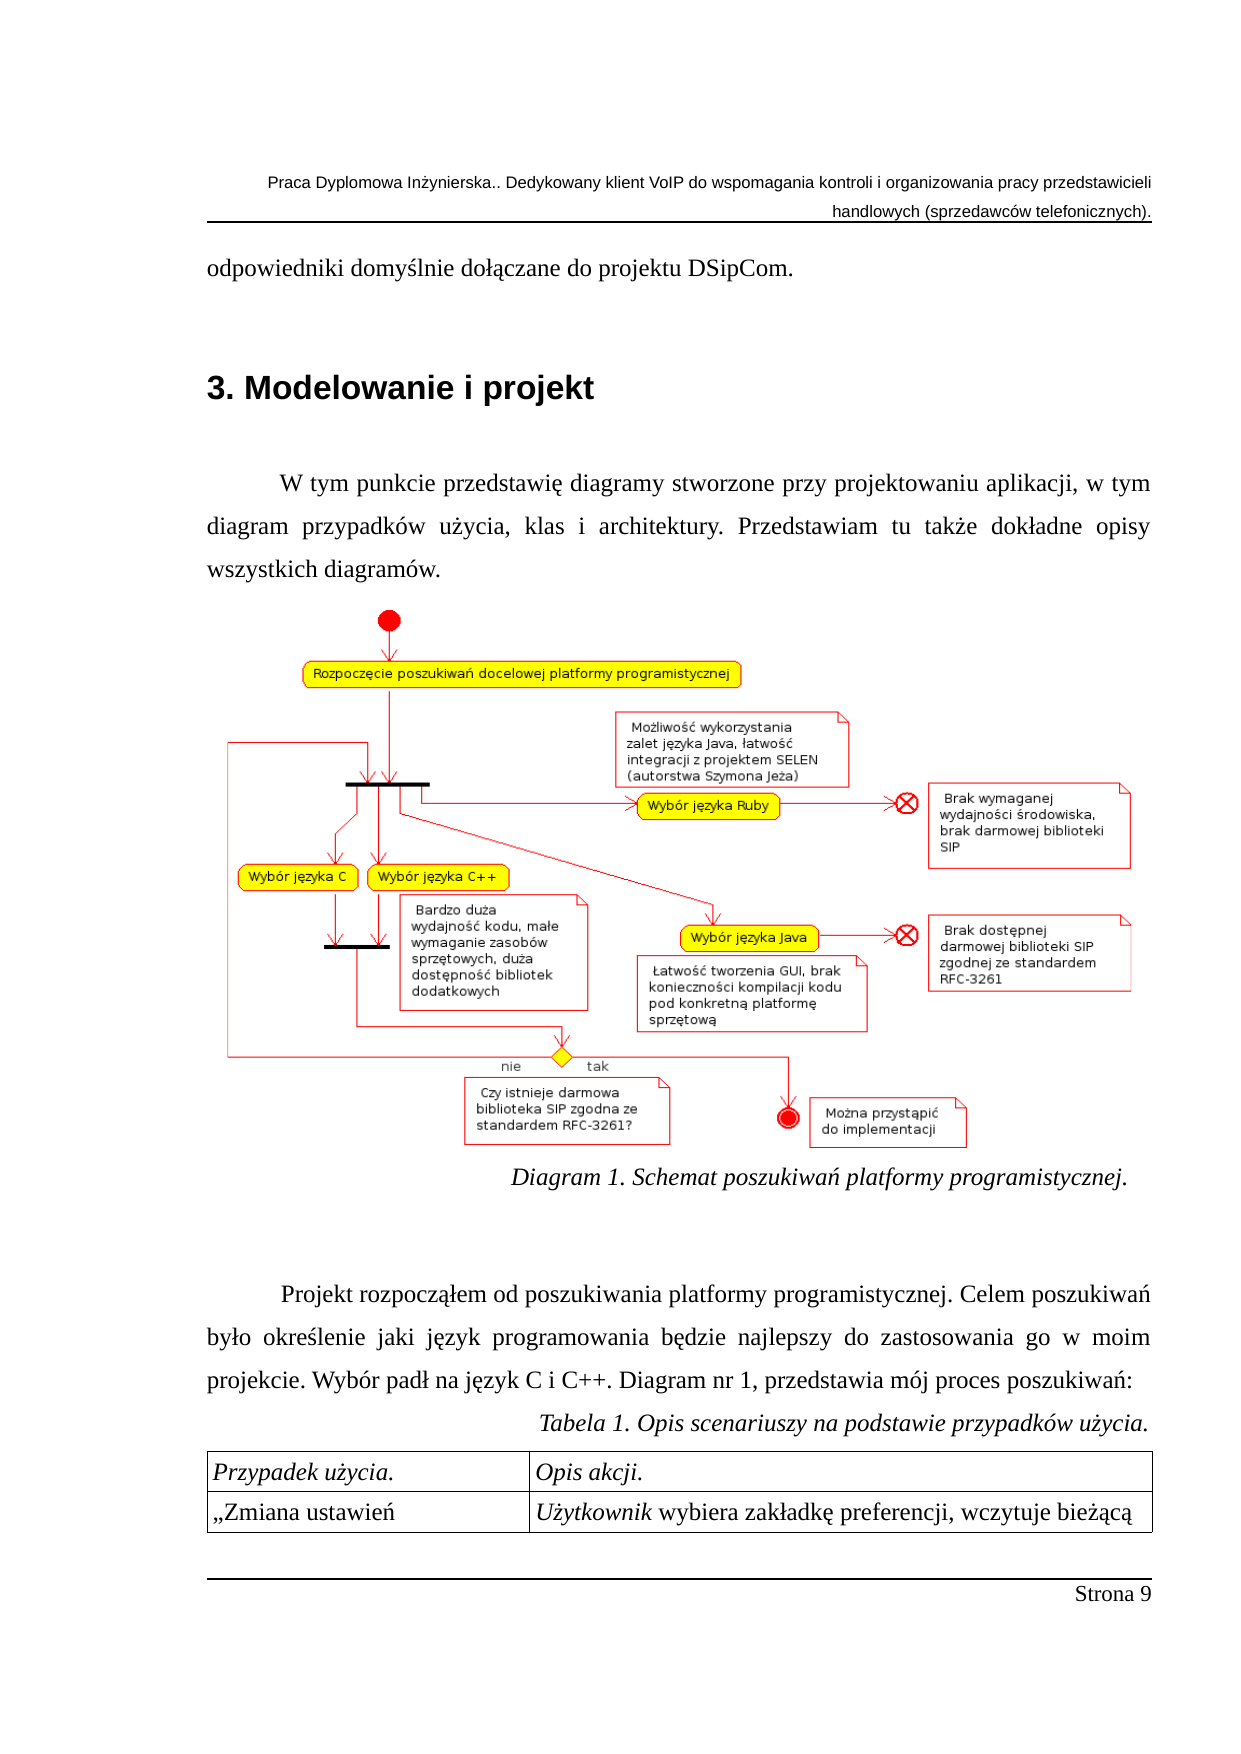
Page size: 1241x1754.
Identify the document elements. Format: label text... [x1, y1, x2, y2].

text Diagram 1. Schemat poszukiwań platformy programistycznej. [227, 1148, 1131, 1191]
text Tabela 1. Opis scenariuszy na podstawie przypadków użycia. [207, 1408, 1152, 1437]
table_header Opis akcji. [530, 1452, 1152, 1491]
text W tym punkcie przedstawię diagramy stworzone przy projektowaniu aplikacji, w tym diagram przypadków użycia, klas i architektury. Przedstawiam tu także dokładne opisy wszystkich diagramów. [207, 468, 1152, 583]
table_cell Użytkownik wybiera zakładkę preferencji, wczytuje bieżącą [530, 1492, 1152, 1532]
table_cell „Zmiana ustawień [208, 1492, 529, 1532]
table_header Przypadek użycia. [208, 1452, 529, 1491]
subtitle 3. Modelowanie i projekt [207, 368, 1152, 407]
text Projekt rozpocząłem od poszukiwania platformy programistycznej. Celem poszukiwań było określenie jaki język programowania będzie najlepszy do zastosowania go w moim projekcie. Wybór padł na język C i C++. Diagram nr 1, przedstawia mój proces poszukiwań: [207, 1279, 1152, 1394]
text odpowiedniki domyślnie dołączane do projektu DSipCom. [207, 253, 1152, 281]
picture [227, 610, 1132, 1148]
